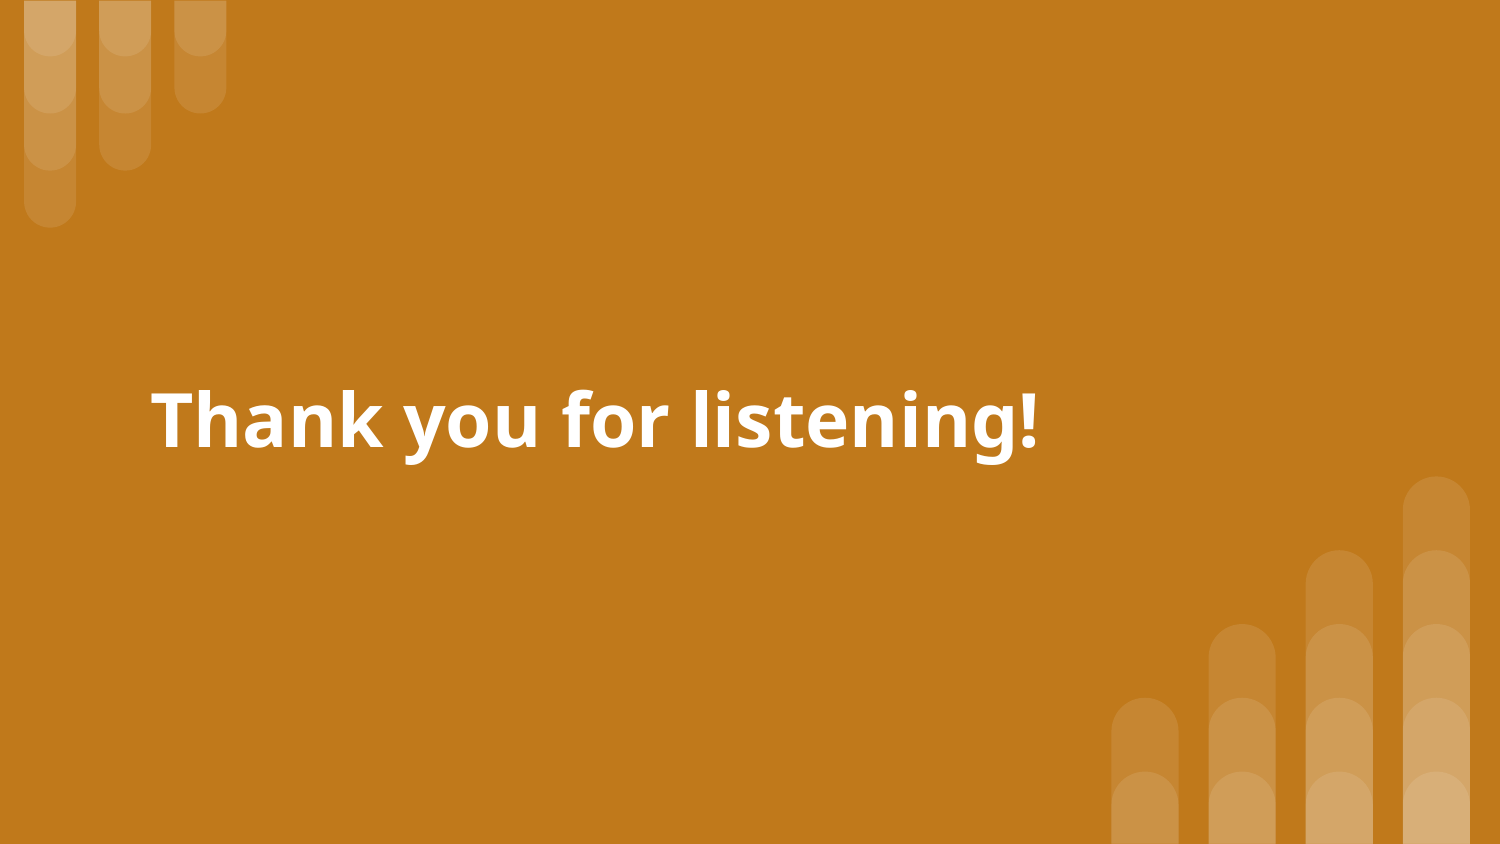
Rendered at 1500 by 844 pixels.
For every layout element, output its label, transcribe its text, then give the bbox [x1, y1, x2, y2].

title Thank you for listening! [135, 264, 1097, 572]
